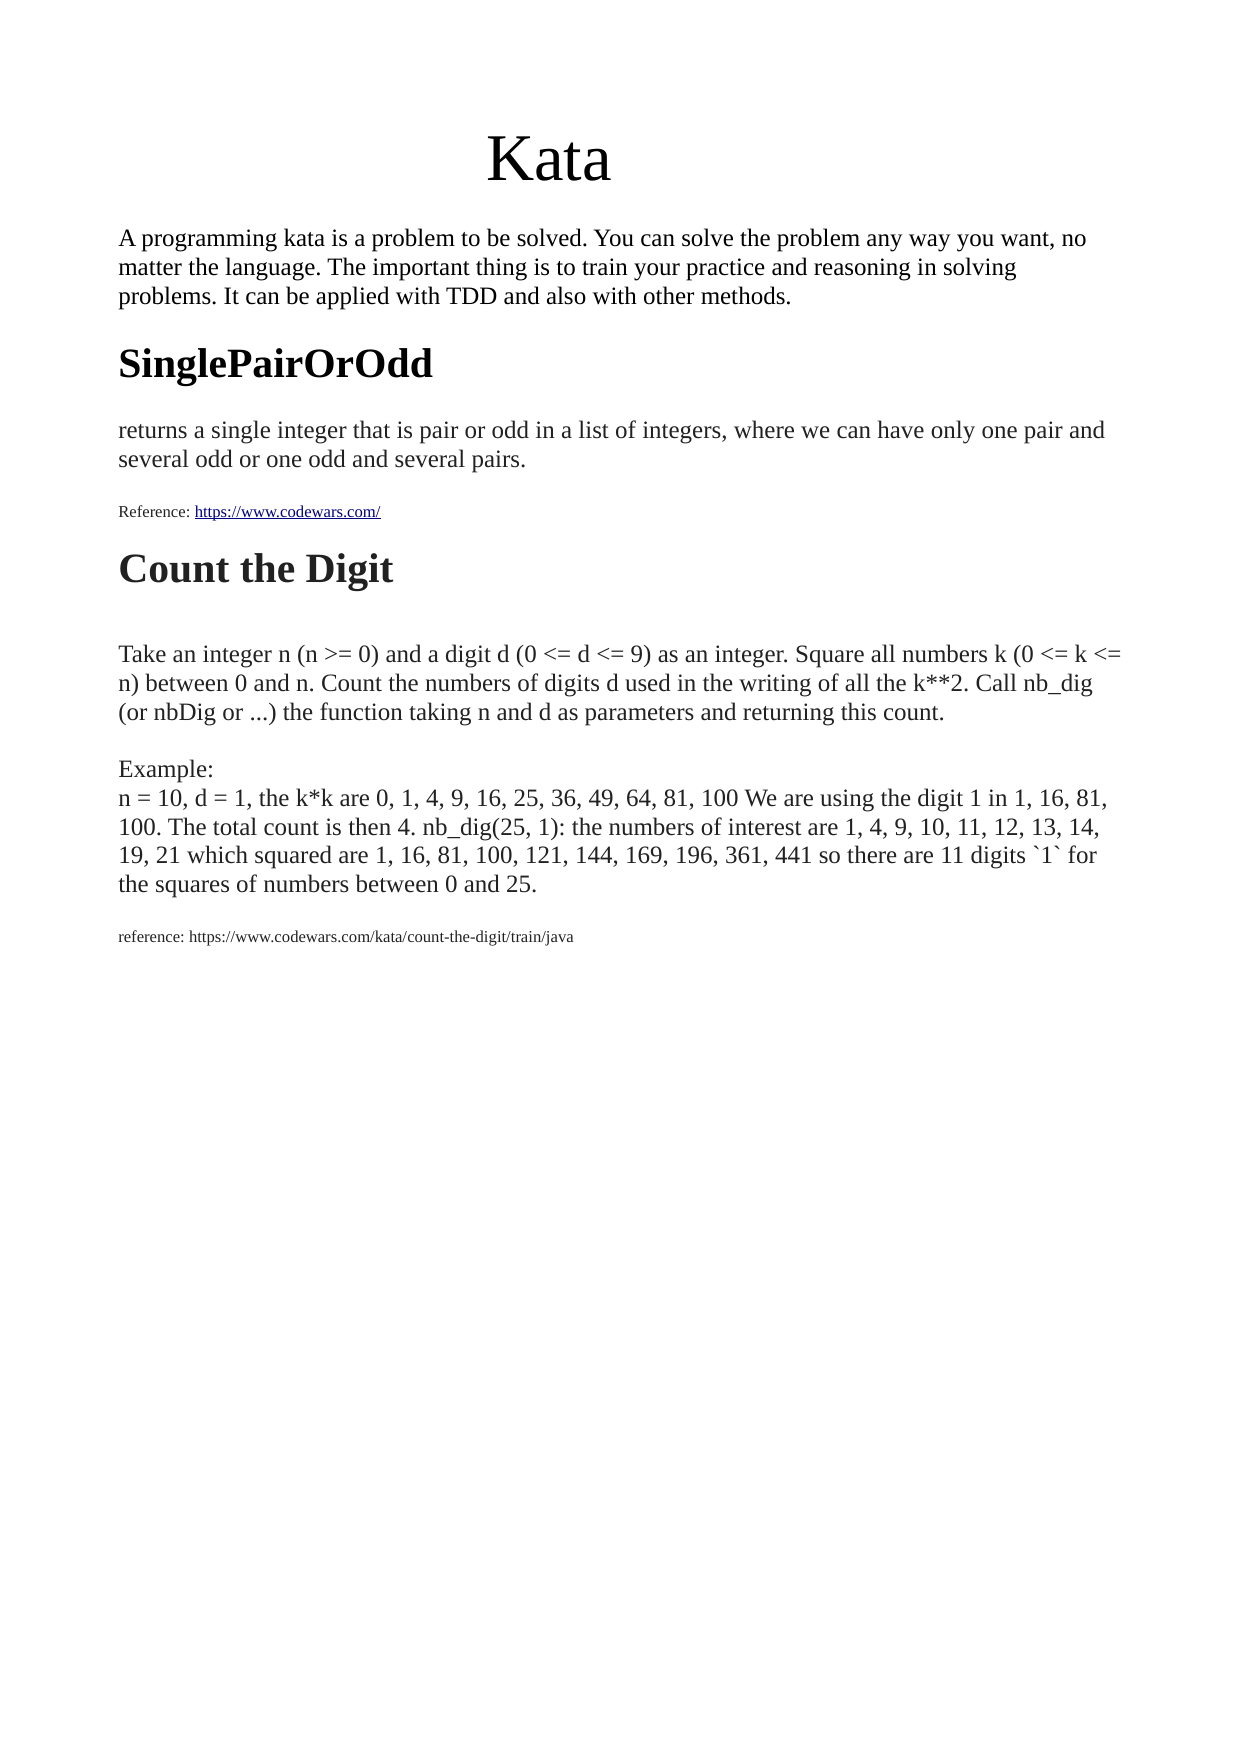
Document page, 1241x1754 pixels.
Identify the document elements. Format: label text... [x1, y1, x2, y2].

text Kata [118, 118, 1122, 195]
text Count the Digit [118, 543, 1122, 591]
text Example: [118, 754, 1122, 783]
text A programming kata is a problem to be solved. You can solve the problem any way you want, no matter the language. The important thing is to train your practice and reasoning in solving problems. It can be applied with TDD and also with other methods. [118, 223, 1122, 310]
text Take an integer n (n >= 0) and a digit d (0 <= d <= 9) as an integer. Square all numbers k (0 <= k <= n) between 0 and n. Count the numbers of digits d used in the writing of all the k**2. Call nb_dig (or nbDig or ...) the function taking n and d as parameters and returning this count. [118, 639, 1122, 725]
text n = 10, d = 1, the k*k are 0, 1, 4, 9, 16, 25, 36, 49, 64, 81, 100 We are using the digit 1 in 1, 16, 81, 100. The total count is then 4. nb_dig(25, 1): the numbers of interest are 1, 4, 9, 10, 11, 12, 13, 14, 19, 21 which squared are 1, 16, 81, 100, 121, 144, 169, 196, 361, 441 so there are 11 digits `1` for the squares of numbers between 0 and 25. [118, 783, 1122, 898]
text Reference: https://www.codewars.com/ [118, 501, 1122, 521]
text returns a single integer that is pair or odd in a list of integers, where we can have only one pair and several odd or one odd and several pairs. [118, 415, 1122, 473]
text SinglePairOrOdd [118, 338, 1122, 386]
text reference: https://www.codewars.com/kata/count-the-digit/train/java [118, 927, 1122, 946]
